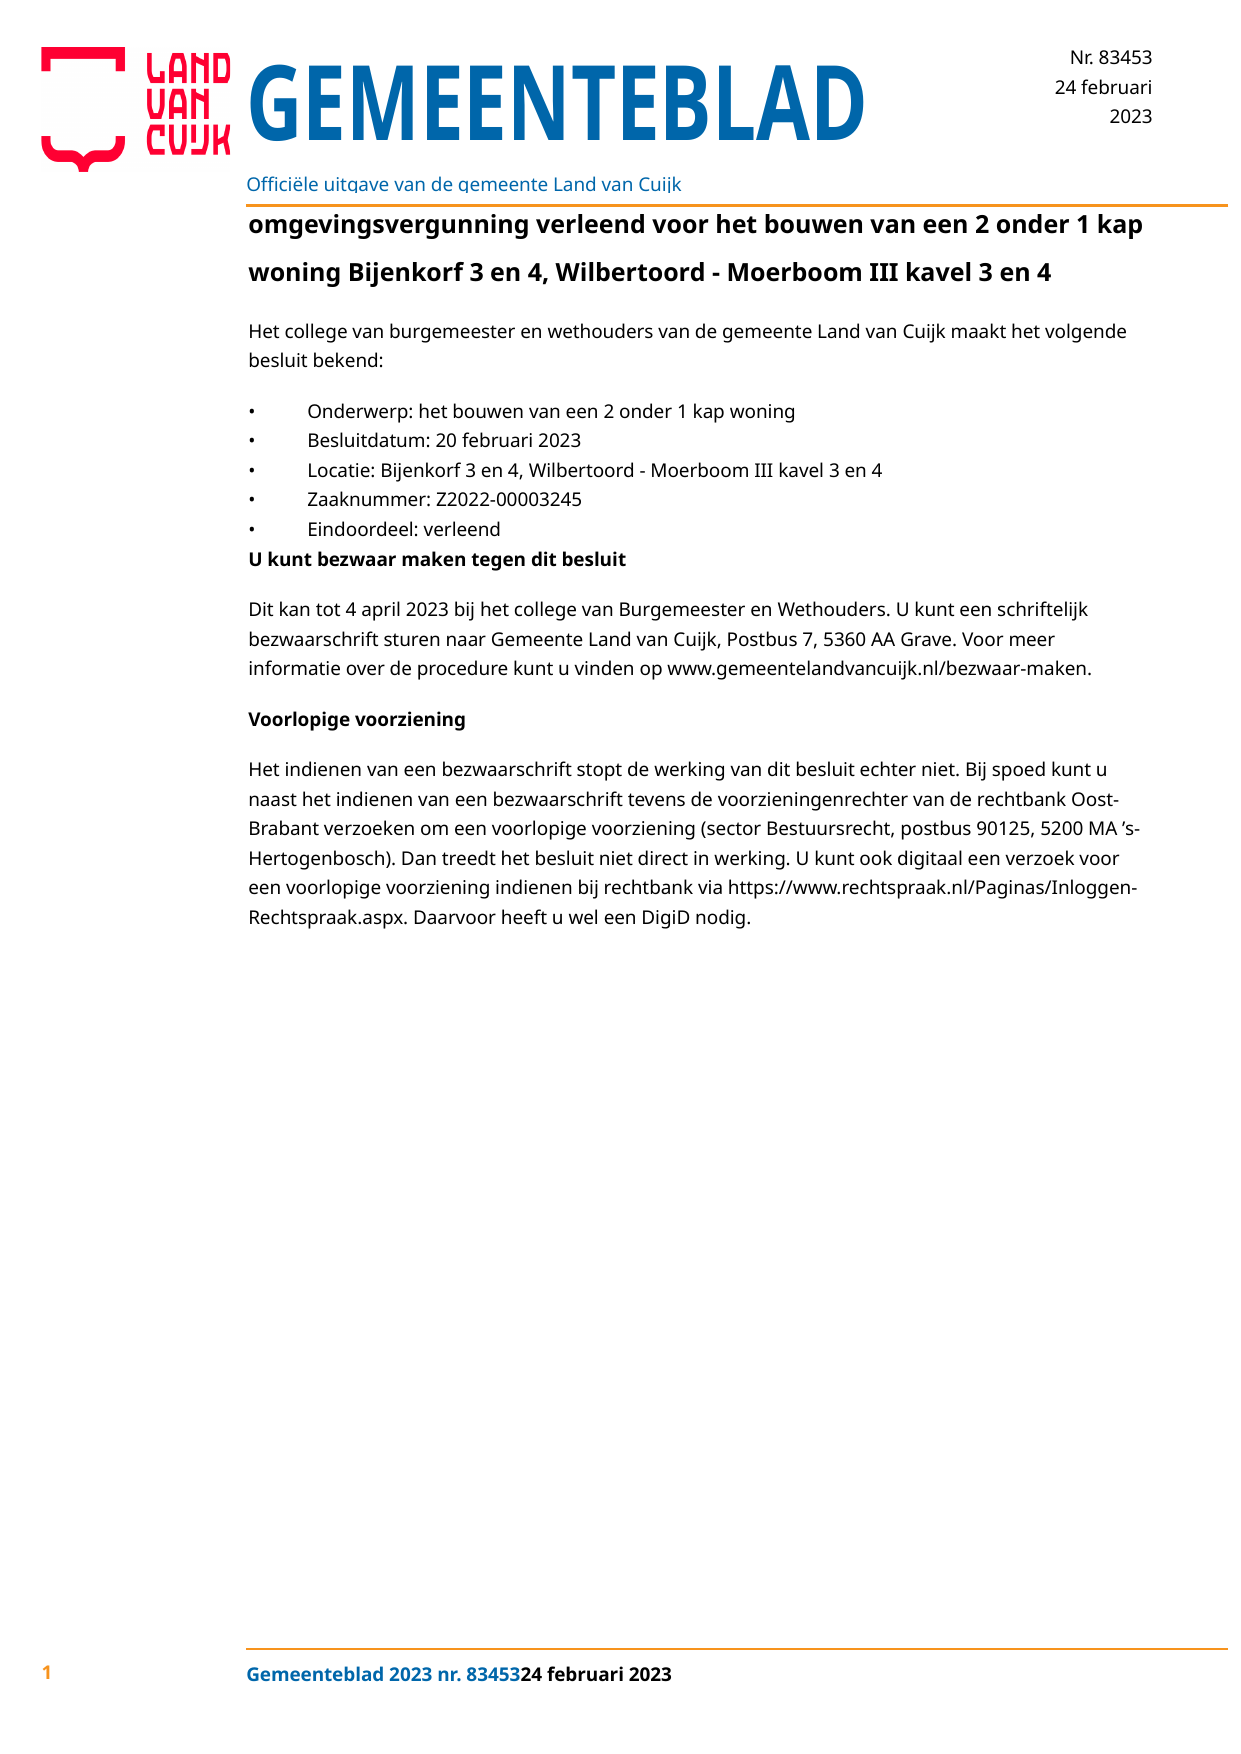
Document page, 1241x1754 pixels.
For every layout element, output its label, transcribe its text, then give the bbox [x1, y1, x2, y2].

text Het indienen van een bezwaarschrift stopt de werking van dit besluit echter niet. Bij spoed kunt u naast het indienen van een bezwaarschrift tevens de voorzieningenrechter van de rechtbank Oost-Brabant verzoeken om een voorlopige voorziening (sector Bestuursrecht, postbus 90125, 5200 MA ’s-Hertogenbosch). Dan treedt het besluit niet direct in werking. U kunt ook digitaal een verzoek voor een voorlopige voorziening indienen bij rechtbank via https://www.rechtspraak.nl/Paginas/Inloggen-Rechtspraak.aspx. Daarvoor heeft u wel een DigiD nodig. [248, 756, 1152, 930]
list Besluitdatum: 20 februari 2023 [248, 427, 1152, 453]
list Zaaknummer: Z2022-00003245 [248, 487, 1152, 512]
list Eindoordeel: verleend [248, 516, 1152, 542]
list Onderwerp: het bouwen van een 2 onder 1 kap woning [248, 398, 1152, 424]
list Locatie: Bijenkorf 3 en 4, Wilbertoord - Moerboom III kavel 3 en 4 [248, 457, 1152, 483]
text omgevingsvergunning verleend voor het bouwen van een 2 onder 1 kap woning Bijenkorf 3 en 4, Wilbertoord - Moerboom III kavel 3 en 4 [248, 207, 1152, 288]
text Dit kan tot 4 april 2023 bij het college van Burgemeester en Wethouders. U kunt een schriftelijk bezwaarschrift sturen naar Gemeente Land van Cuijk, Postbus 7, 5360 AA Grave. Voor meer informatie over de procedure kunt u vinden op www.gemeentelandvancuijk.nl/bezwaar-maken. [248, 596, 1152, 681]
picture [41, 47, 231, 172]
text Het college van burgemeester en wethouders van de gemeente Land van Cuijk maakt het volgende besluit bekend: [248, 318, 1152, 373]
text U kunt bezwaar maken tegen dit besluit [248, 546, 1152, 572]
text Voorlopige voorziening [248, 706, 1152, 732]
